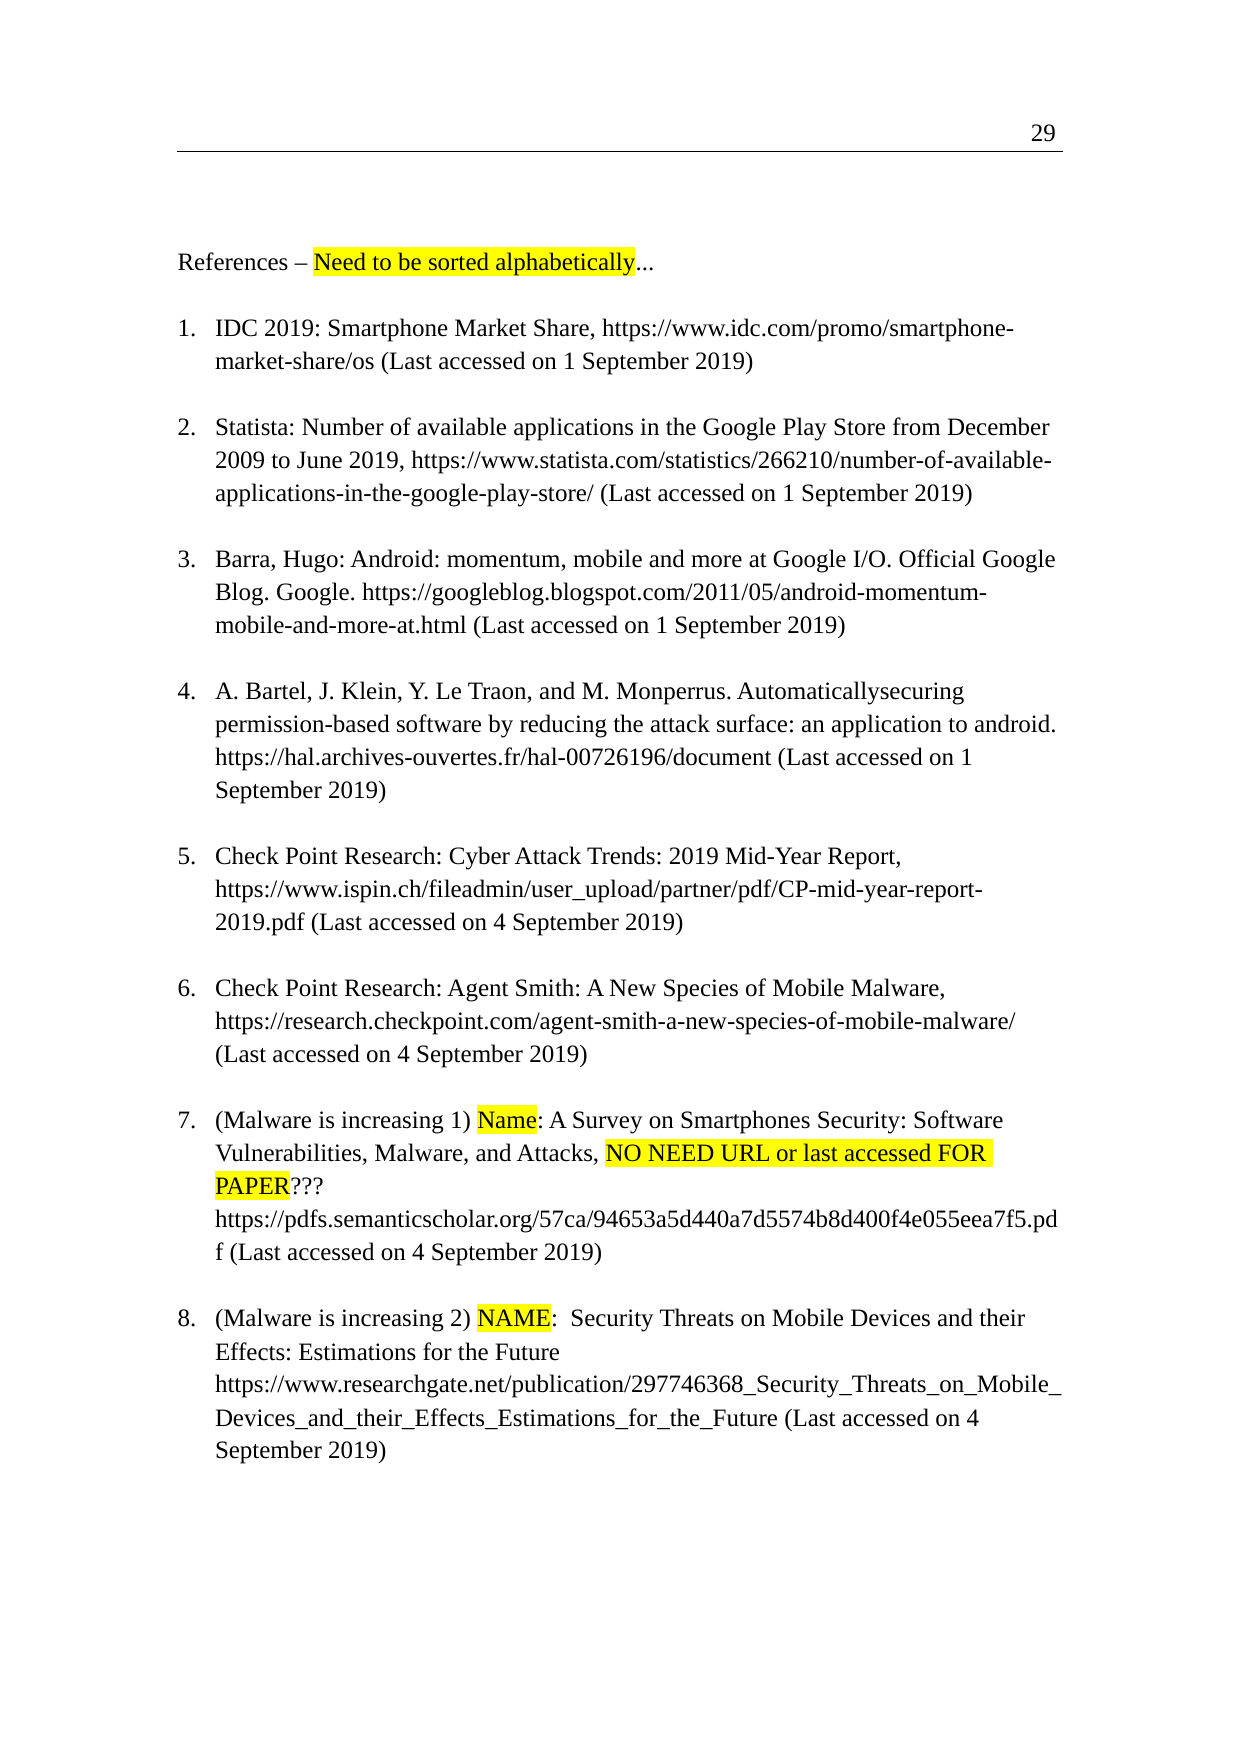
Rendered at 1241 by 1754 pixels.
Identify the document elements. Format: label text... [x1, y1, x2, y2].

list IDC 2019: Smartphone Market Share, https://www.idc.com/promo/smartphone-market-share/os (Last accessed on 1 September 2019) [177, 313, 1063, 375]
list (Malware is increasing 2) NAME: Security Threats on Mobile Devices and their Effects: Estimations for the Future https://www.researchgate.net/publication/297746368_Security_Threats_on_Mobile_Devices_and_their_Effects_Estimations_for_the_Future (Last accessed on 4 September 2019) [177, 1303, 1063, 1464]
list Check Point Research: Cyber Attack Trends: 2019 Mid-Year Report, https://www.ispin.ch/fileadmin/user_upload/partner/pdf/CP-mid-year-report-2019.pdf (Last accessed on 4 September 2019) [177, 841, 1063, 936]
list Check Point Research: Agent Smith: A New Species of Mobile Malware, https://research.checkpoint.com/agent-smith-a-new-species-of-mobile-malware/ (Last accessed on 4 September 2019) [177, 973, 1063, 1068]
list Statista: Number of available applications in the Google Play Store from December 2009 to June 2019, https://www.statista.com/statistics/266210/number-of-available-applications-in-the-google-play-store/ (Last accessed on 1 September 2019) [177, 412, 1063, 507]
list (Malware is increasing 1) Name: A Survey on Smartphones Security: Software Vulnerabilities, Malware, and Attacks, NO NEED URL or last accessed FOR PAPER??? https://pdfs.semanticscholar.org/57ca/94653a5d440a7d5574b8d400f4e055eea7f5.pdf (Last accessed on 4 September 2019) [177, 1105, 1063, 1266]
list Barra, Hugo: Android: momentum, mobile and more at Google I/O. Official Google Blog. Google. https://googleblog.blogspot.com/2011/05/android-momentum-mobile-and-more-at.html (Last accessed on 1 September 2019) [177, 544, 1063, 639]
text References – Need to be sorted alphabetically... [177, 247, 1063, 276]
list A. Bartel, J. Klein, Y. Le Traon, and M. Monperrus. Automaticallysecuring permission-based software by reducing the attack surface: an application to android. https://hal.archives-ouvertes.fr/hal-00726196/document (Last accessed on 1 September 2019) [177, 676, 1063, 804]
